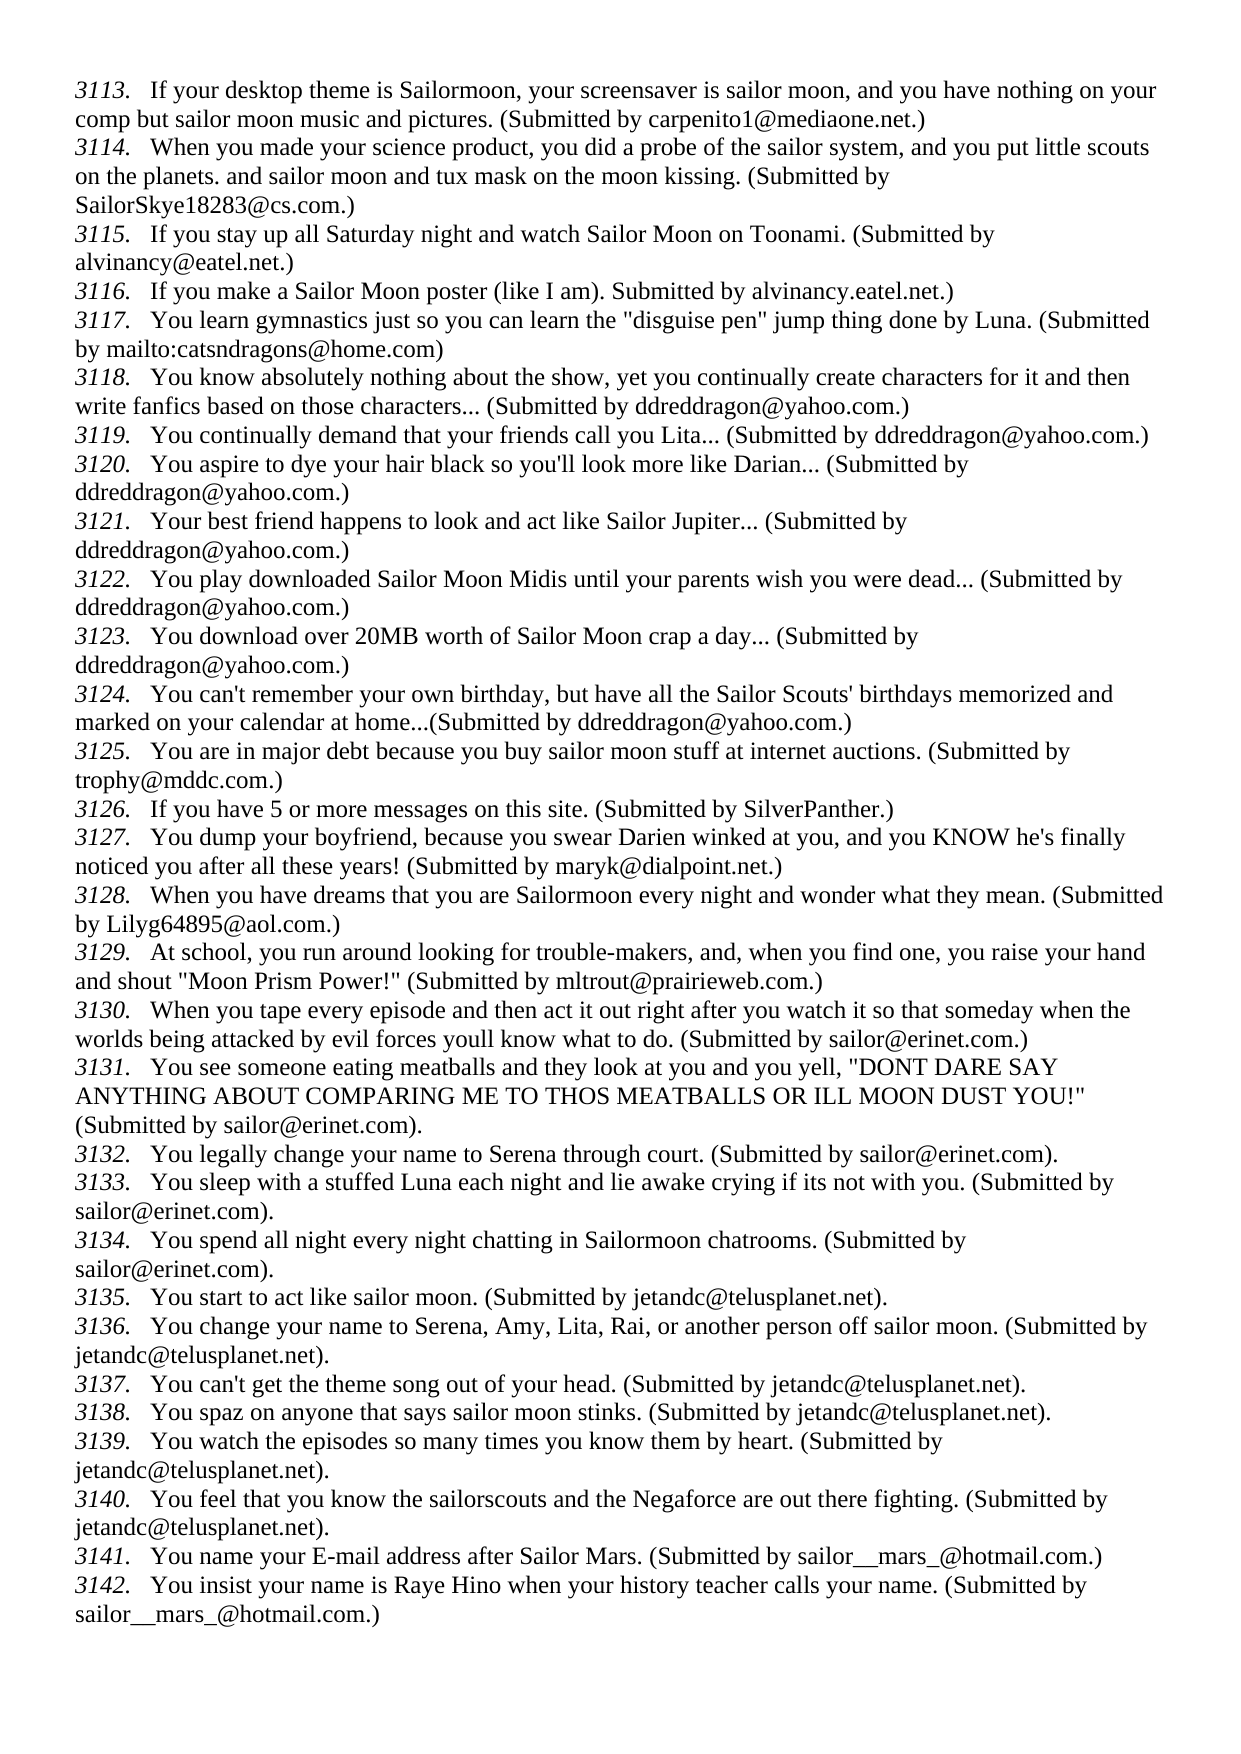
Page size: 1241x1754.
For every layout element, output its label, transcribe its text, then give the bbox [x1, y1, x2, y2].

list You feel that you know the sailorscouts and the Negaforce are out there fighting. (Submitted by jetandc@telusplanet.net). [75, 1484, 1165, 1541]
list You spend all night every night chatting in Sailormoon chatrooms. (Submitted by sailor@erinet.com). [75, 1225, 1165, 1282]
list When you have dreams that you are Sailormoon every night and wonder what they mean. (Submitted by Lilyg64895@aol.com.) [75, 880, 1165, 937]
list You change your name to Serena, Amy, Lita, Rai, or another person off sailor moon. (Submitted by jetandc@telusplanet.net). [75, 1311, 1165, 1369]
list You know absolutely nothing about the show, yet you continually create characters for it and then write fanfics based on those characters... (Submitted by ddreddragon@yahoo.com.) [75, 362, 1165, 420]
list You continually demand that your friends call you Lita... (Submitted by ddreddragon@yahoo.com.) [75, 420, 1165, 449]
list You are in major debt because you buy sailor moon stuff at internet auctions. (Submitted by trophy@mddc.com.) [75, 736, 1165, 794]
list When you tape every episode and then act it out right after you watch it so that someday when the worlds being attacked by evil forces youll know what to do. (Submitted by sailor@erinet.com.) [75, 995, 1165, 1052]
list You spaz on anyone that says sailor moon stinks. (Submitted by jetandc@telusplanet.net). [75, 1397, 1165, 1426]
list If your desktop theme is Sailormoon, your screensaver is sailor moon, and you have nothing on your comp but sailor moon music and pictures. (Submitted by carpenito1@mediaone.net.) [75, 75, 1165, 132]
list You dump your boyfriend, because you swear Darien winked at you, and you KNOW he's finally noticed you after all these years! (Submitted by maryk@dialpoint.net.) [75, 822, 1165, 880]
list You download over 20MB worth of Sailor Moon crap a day... (Submitted by ddreddragon@yahoo.com.) [75, 621, 1165, 679]
list Your best friend happens to look and act like Sailor Jupiter... (Submitted by ddreddragon@yahoo.com.) [75, 506, 1165, 564]
list You see someone eating meatballs and they look at you and you yell, "DONT DARE SAY ANYTHING ABOUT COMPARING ME TO THOS MEATBALLS OR ILL MOON DUST YOU!" (Submitted by sailor@erinet.com). [75, 1052, 1165, 1139]
list You play downloaded Sailor Moon Midis until your parents wish you were dead... (Submitted by ddreddragon@yahoo.com.) [75, 564, 1165, 621]
list You can't get the theme song out of your head. (Submitted by jetandc@telusplanet.net). [75, 1369, 1165, 1397]
list You learn gymnastics just so you can learn the "disguise pen" jump thing done by Luna. (Submitted by mailto:catsndragons@home.com) [75, 305, 1165, 362]
list If you make a Sailor Moon poster (like I am). Submitted by alvinancy.eatel.net.) [75, 276, 1165, 305]
list If you have 5 or more messages on this site. (Submitted by SilverPanther.) [75, 794, 1165, 822]
list When you made your science product, you did a probe of the sailor system, and you put little scouts on the planets. and sailor moon and tux mask on the moon kissing. (Submitted by SailorSkye18283@cs.com.) [75, 132, 1165, 219]
list You start to act like sailor moon. (Submitted by jetandc@telusplanet.net). [75, 1282, 1165, 1311]
list You legally change your name to Serena through court. (Submitted by sailor@erinet.com). [75, 1139, 1165, 1167]
list You insist your name is Raye Hino when your history teacher calls your name. (Submitted by sailor__mars_@hotmail.com.) [75, 1570, 1165, 1627]
list You aspire to dye your hair black so you'll look more like Darian... (Submitted by ddreddragon@yahoo.com.) [75, 449, 1165, 506]
list At school, you run around looking for trouble-makers, and, when you find one, you raise your hand and shout "Moon Prism Power!" (Submitted by mltrout@prairieweb.com.) [75, 937, 1165, 995]
list You name your E-mail address after Sailor Mars. (Submitted by sailor__mars_@hotmail.com.) [75, 1541, 1165, 1570]
list You watch the episodes so many times you know them by heart. (Submitted by jetandc@telusplanet.net). [75, 1426, 1165, 1484]
list You can't remember your own birthday, but have all the Sailor Scouts' birthdays memorized and marked on your calendar at home...(Submitted by ddreddragon@yahoo.com.) [75, 679, 1165, 736]
list You sleep with a stuffed Luna each night and lie awake crying if its not with you. (Submitted by sailor@erinet.com). [75, 1167, 1165, 1225]
list If you stay up all Saturday night and watch Sailor Moon on Toonami. (Submitted by alvinancy@eatel.net.) [75, 219, 1165, 276]
